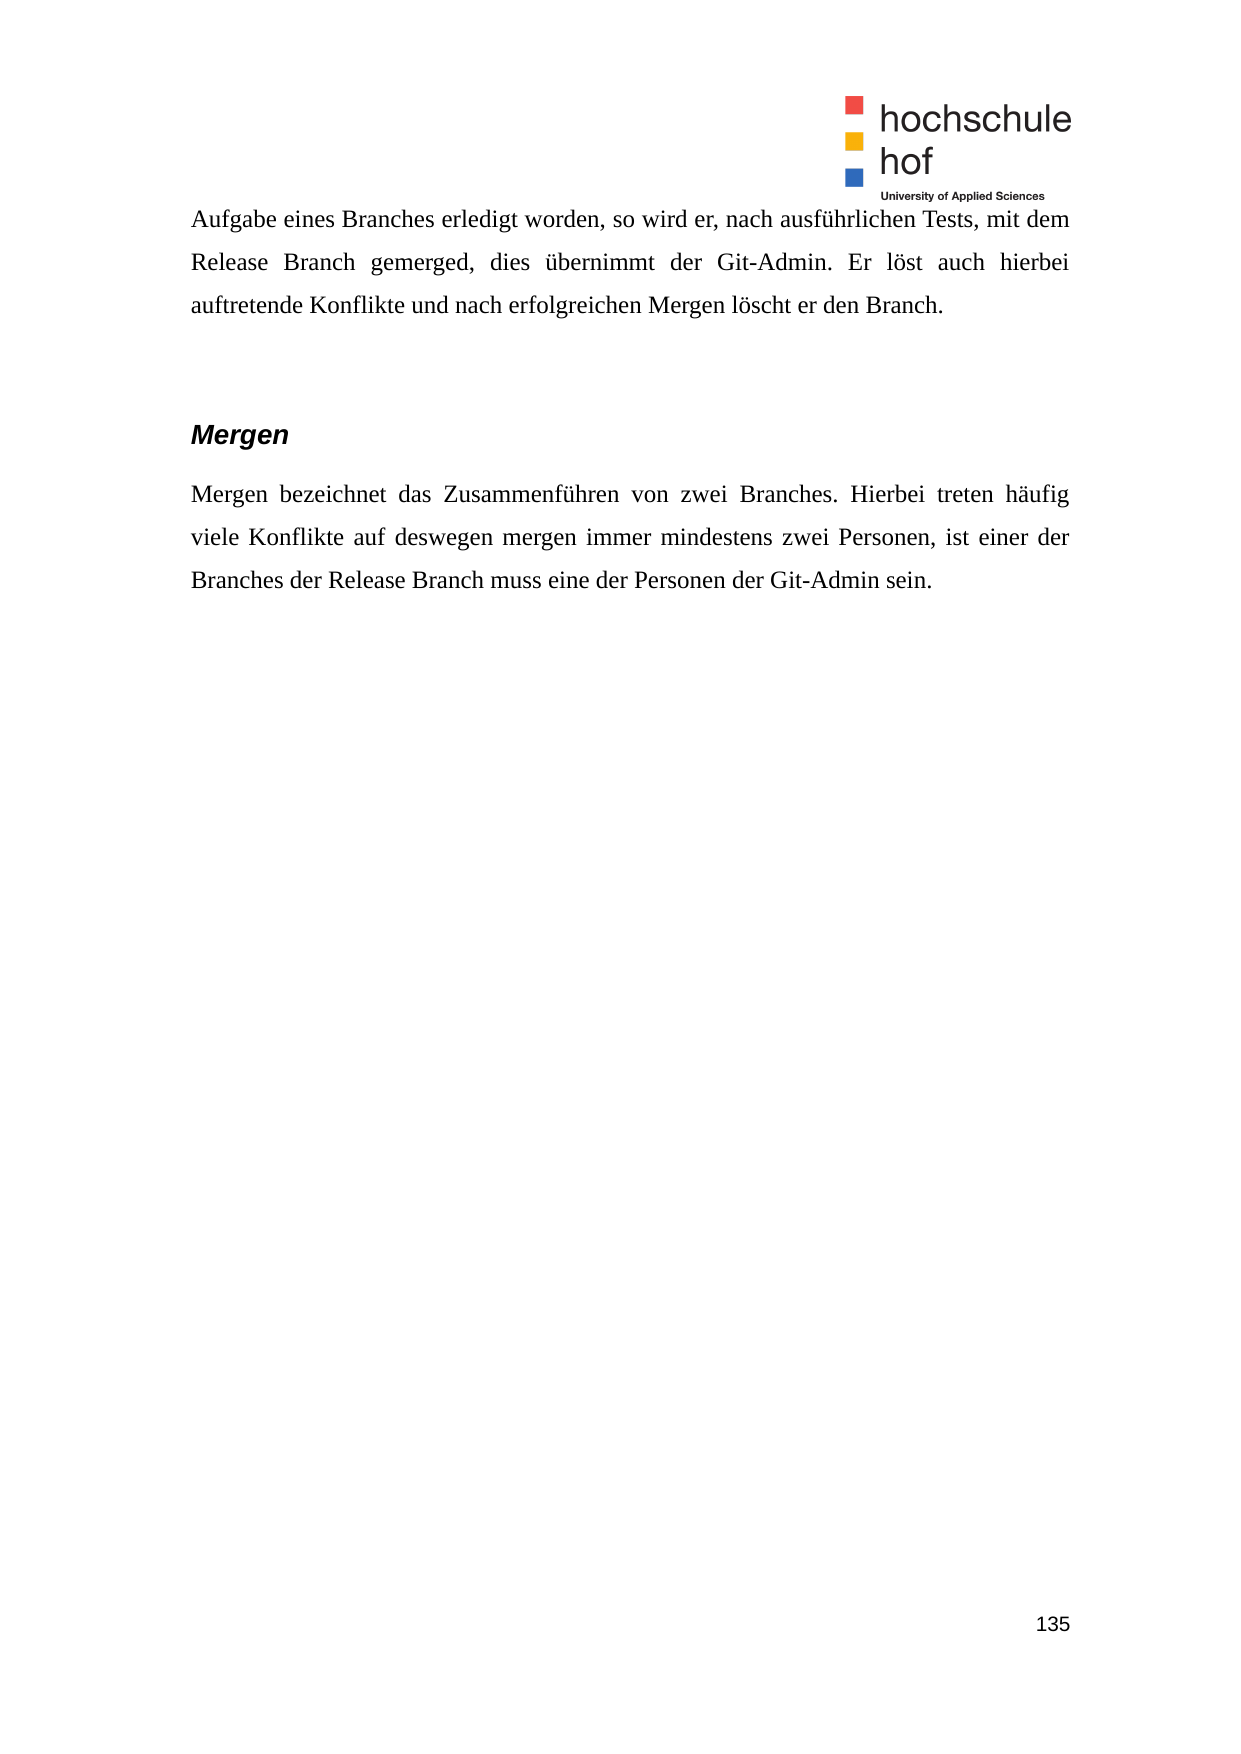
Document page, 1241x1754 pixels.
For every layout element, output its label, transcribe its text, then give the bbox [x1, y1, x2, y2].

text Aufgabe eines Branches erledigt worden, so wird er, nach ausführlichen Tests, mit dem Release Branch gemerged, dies übernimmt der Git-Admin. Er löst auch hierbei auftretende Konflikte und nach erfolgreichen Mergen löscht er den Branch. [191, 204, 1070, 319]
text Mergen bezeichnet das Zusammenführen von zwei Branches. Hierbei treten häufig viele Konflikte auf deswegen mergen immer mindestens zwei Personen, ist einer der Branches der Release Branch muss eine der Personen der Git-Admin sein. [191, 479, 1070, 594]
picture [845, 96, 1071, 202]
subtitle Mergen [191, 418, 1070, 450]
